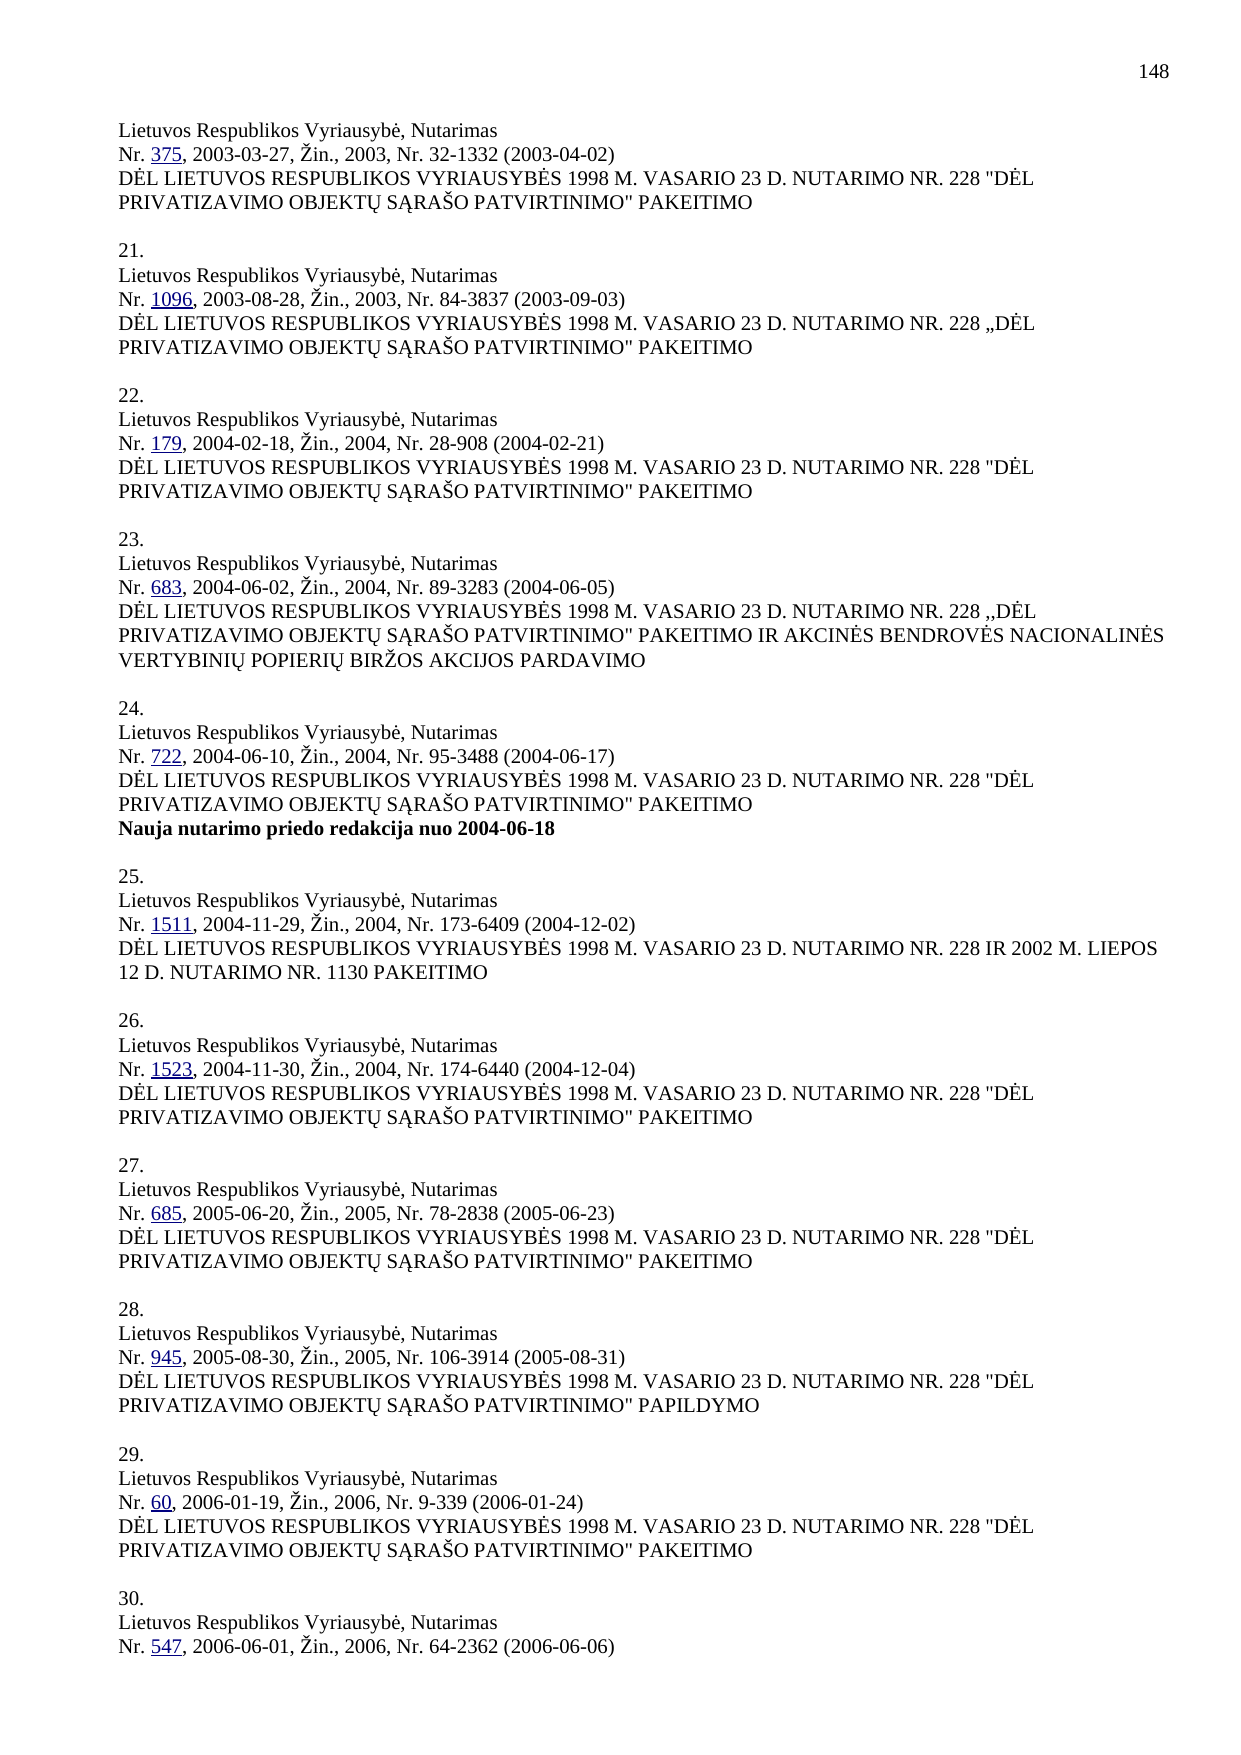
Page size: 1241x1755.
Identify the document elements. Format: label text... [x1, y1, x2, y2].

text DĖL LIETUVOS RESPUBLIKOS VYRIAUSYBĖS 1998 M. VASARIO 23 D. NUTARIMO NR. 228 „DĖL PRIVATIZAVIMO OBJEKTŲ SĄRAŠO PATVIRTINIMO" PAKEITIMO [118, 311, 1169, 359]
text Nr. 60, 2006-01-19, Žin., 2006, Nr. 9-339 (2006-01-24) [118, 1490, 1169, 1514]
text Nr. 1096, 2003-08-28, Žin., 2003, Nr. 84-3837 (2003-09-03) [118, 287, 1169, 311]
text Nr. 945, 2005-08-30, Žin., 2005, Nr. 106-3914 (2005-08-31) [118, 1345, 1169, 1369]
text Lietuvos Respublikos Vyriausybė, Nutarimas [118, 118, 1169, 142]
text Nr. 685, 2005-06-20, Žin., 2005, Nr. 78-2838 (2005-06-23) [118, 1201, 1169, 1225]
text Lietuvos Respublikos Vyriausybė, Nutarimas [118, 1466, 1169, 1490]
text 28. [118, 1297, 1169, 1321]
text 30. [118, 1586, 1169, 1610]
text Lietuvos Respublikos Vyriausybė, Nutarimas [118, 1177, 1169, 1201]
text Lietuvos Respublikos Vyriausybė, Nutarimas [118, 407, 1169, 431]
text DĖL LIETUVOS RESPUBLIKOS VYRIAUSYBĖS 1998 M. VASARIO 23 D. NUTARIMO NR. 228 "DĖL PRIVATIZAVIMO OBJEKTŲ SĄRAŠO PATVIRTINIMO" PAKEITIMO [118, 1225, 1169, 1273]
text Lietuvos Respublikos Vyriausybė, Nutarimas [118, 551, 1169, 575]
text 22. [118, 383, 1169, 407]
text Nr. 683, 2004-06-02, Žin., 2004, Nr. 89-3283 (2004-06-05) [118, 575, 1169, 599]
text 27. [118, 1153, 1169, 1177]
text Lietuvos Respublikos Vyriausybė, Nutarimas [118, 262, 1169, 287]
text Nr. 1523, 2004-11-30, Žin., 2004, Nr. 174-6440 (2004-12-04) [118, 1057, 1169, 1081]
text Nr. 722, 2004-06-10, Žin., 2004, Nr. 95-3488 (2004-06-17) [118, 744, 1169, 768]
text 29. [118, 1442, 1169, 1466]
text Lietuvos Respublikos Vyriausybė, Nutarimas [118, 888, 1169, 912]
text DĖL LIETUVOS RESPUBLIKOS VYRIAUSYBĖS 1998 M. VASARIO 23 D. NUTARIMO NR. 228 "DĖL PRIVATIZAVIMO OBJEKTŲ SĄRAŠO PATVIRTINIMO" PAKEITIMO [118, 455, 1169, 503]
text Nr. 1511, 2004-11-29, Žin., 2004, Nr. 173-6409 (2004-12-02) [118, 912, 1169, 936]
text DĖL LIETUVOS RESPUBLIKOS VYRIAUSYBĖS 1998 M. VASARIO 23 D. NUTARIMO NR. 228 "DĖL PRIVATIZAVIMO OBJEKTŲ SĄRAŠO PATVIRTINIMO" PAKEITIMO [118, 166, 1169, 214]
text DĖL LIETUVOS RESPUBLIKOS VYRIAUSYBĖS 1998 M. VASARIO 23 D. NUTARIMO NR. 228 "DĖL PRIVATIZAVIMO OBJEKTŲ SĄRAŠO PATVIRTINIMO" PAKEITIMO [118, 1081, 1169, 1129]
text DĖL LIETUVOS RESPUBLIKOS VYRIAUSYBĖS 1998 M. VASARIO 23 D. NUTARIMO NR. 228 "DĖL PRIVATIZAVIMO OBJEKTŲ SĄRAŠO PATVIRTINIMO" PAKEITIMO [118, 1514, 1169, 1562]
text 23. [118, 527, 1169, 551]
text Lietuvos Respublikos Vyriausybė, Nutarimas [118, 1321, 1169, 1345]
text 21. [118, 238, 1169, 262]
text DĖL LIETUVOS RESPUBLIKOS VYRIAUSYBĖS 1998 M. VASARIO 23 D. NUTARIMO NR. 228 ,,DĖL PRIVATIZAVIMO OBJEKTŲ SĄRAŠO PATVIRTINIMO" PAKEITIMO IR AKCINĖS BENDROVĖS NACIONALINĖS VERTYBINIŲ POPIERIŲ BIRŽOS AKCIJOS PARDAVIMO [118, 599, 1169, 672]
text Lietuvos Respublikos Vyriausybė, Nutarimas [118, 1610, 1169, 1634]
text DĖL LIETUVOS RESPUBLIKOS VYRIAUSYBĖS 1998 M. VASARIO 23 D. NUTARIMO NR. 228 "DĖL PRIVATIZAVIMO OBJEKTŲ SĄRAŠO PATVIRTINIMO" PAPILDYMO [118, 1369, 1169, 1417]
text DĖL LIETUVOS RESPUBLIKOS VYRIAUSYBĖS 1998 M. VASARIO 23 D. NUTARIMO NR. 228 IR 2002 M. LIEPOS 12 D. NUTARIMO NR. 1130 PAKEITIMO [118, 936, 1169, 984]
text DĖL LIETUVOS RESPUBLIKOS VYRIAUSYBĖS 1998 M. VASARIO 23 D. NUTARIMO NR. 228 "DĖL PRIVATIZAVIMO OBJEKTŲ SĄRAŠO PATVIRTINIMO" PAKEITIMO [118, 768, 1169, 816]
text Nauja nutarimo priedo redakcija nuo 2004-06-18 [118, 816, 1169, 840]
text Lietuvos Respublikos Vyriausybė, Nutarimas [118, 1032, 1169, 1057]
text 24. [118, 696, 1169, 720]
text Nr. 375, 2003-03-27, Žin., 2003, Nr. 32-1332 (2003-04-02) [118, 142, 1169, 166]
text Nr. 179, 2004-02-18, Žin., 2004, Nr. 28-908 (2004-02-21) [118, 431, 1169, 455]
text 25. [118, 864, 1169, 888]
text 26. [118, 1008, 1169, 1032]
text Nr. 547, 2006-06-01, Žin., 2006, Nr. 64-2362 (2006-06-06) [118, 1634, 1169, 1658]
text Lietuvos Respublikos Vyriausybė, Nutarimas [118, 720, 1169, 744]
